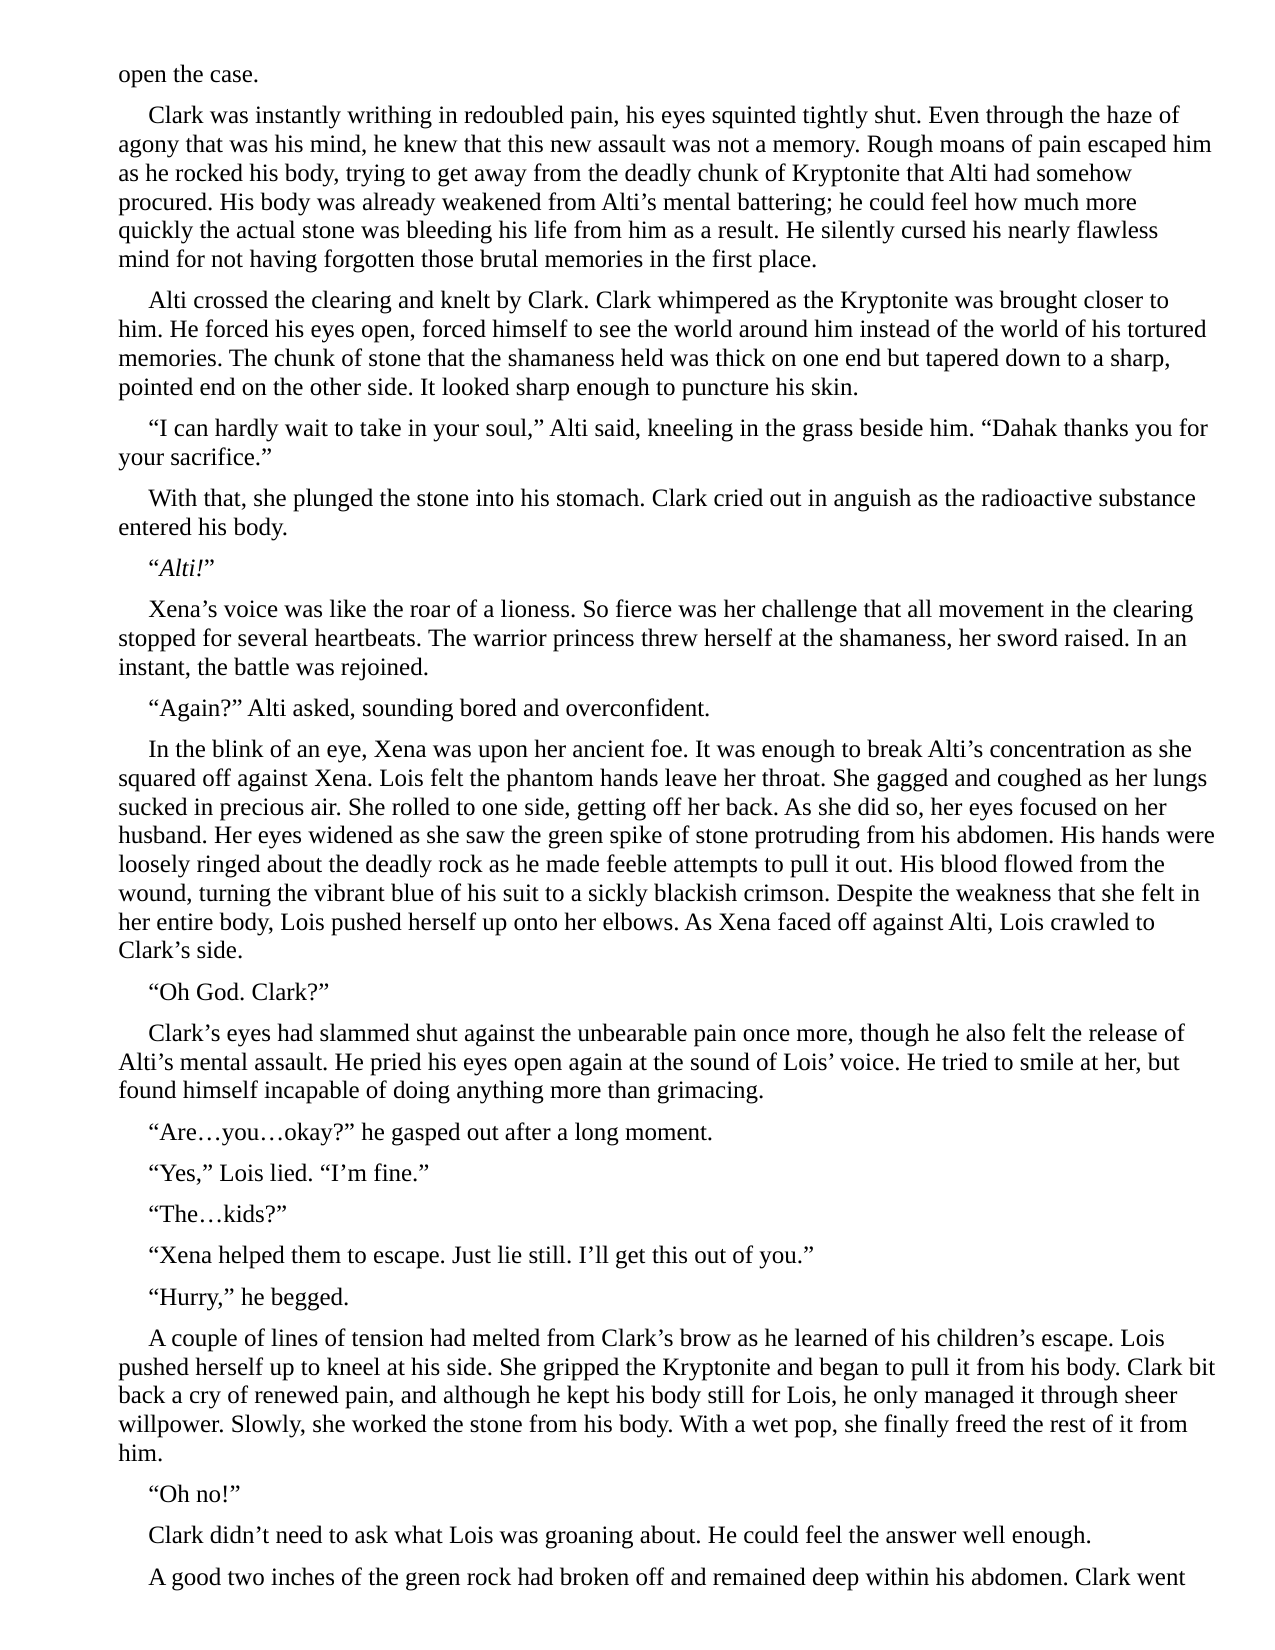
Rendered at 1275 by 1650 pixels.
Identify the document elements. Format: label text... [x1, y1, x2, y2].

text Alti crossed the clearing and knelt by Clark. Clark whimpered as the Kryptonite was brought closer to him. He forced his eyes open, forced himself to see the world around him instead of the world of his tortured memories. The chunk of stone that the shamaness held was thick on one end but tapered down to a sharp, pointed end on the other side. It looked sharp enough to puncture his skin. [118, 285, 1216, 400]
text Xena’s voice was like the roar of a lioness. So fierce was her challenge that all movement in the clearing stopped for several heartbeats. The warrior princess threw herself at the shamaness, her sword raised. In an instant, the battle was rejoined. [118, 594, 1216, 680]
text Clark’s eyes had slammed shut against the unbearable pain once more, though he also felt the release of Alti’s mental assault. He pried his eyes open again at the sound of Lois’ voice. He tried to smile at her, but found himself incapable of doing anything more than grimacing. [118, 1018, 1216, 1104]
text “Oh God. Clark?” [118, 977, 1216, 1005]
text A good two inches of the green rock had broken off and remained deep within his abdomen. Clark went [118, 1562, 1216, 1590]
text “Yes,” Lois lied. “I’m fine.” [118, 1158, 1216, 1187]
text In the blink of an eye, Xena was upon her ancient foe. It was enough to break Alti’s concentration as she squared off against Xena. Lois felt the phantom hands leave her throat. She gagged and coughed as her lungs sucked in precious air. She rolled to one side, getting off her back. As she did so, her eyes focused on her husband. Her eyes widened as she saw the green spike of stone protruding from his abdomen. His hands were loosely ringed about the deadly rock as he made feeble attempts to pull it out. His blood flowed from the wound, turning the vibrant blue of his suit to a sickly blackish crimson. Despite the weakness that she felt in her entire body, Lois pushed herself up onto her elbows. As Xena faced off against Alti, Lois crawled to Clark’s side. [118, 734, 1216, 964]
text “Alti!” [118, 553, 1216, 582]
text “The…kids?” [118, 1199, 1216, 1228]
text “Are…you…okay?” he gasped out after a long moment. [118, 1117, 1216, 1145]
text Clark was instantly writhing in redoubled pain, his eyes squinted tightly shut. Even through the haze of agony that was his mind, he knew that this new assault was not a memory. Rough moans of pain escaped him as he rocked his body, trying to get away from the deadly chunk of Kryptonite that Alti had somehow procured. His body was already weakened from Alti’s mental battering; he could feel how much more quickly the actual stone was bleeding his life from him as a result. He silently cursed his nearly flawless mind for not having forgotten those brutal memories in the first place. [118, 100, 1216, 273]
text “Oh no!” [118, 1479, 1216, 1508]
text A couple of lines of tension had melted from Clark’s brow as he learned of his children’s escape. Lois pushed herself up to kneel at his side. She gripped the Kryptonite and began to pull it from his body. Clark bit back a cry of renewed pain, and although he kept his body still for Lois, he only managed it through sheer willpower. Slowly, she worked the stone from his body. With a wet pop, she finally freed the rest of it from him. [118, 1323, 1216, 1467]
text “I can hardly wait to take in your soul,” Alti said, kneeling in the grass beside him. “Dahak thanks you for your sacrifice.” [118, 413, 1216, 470]
text “Again?” Alti asked, sounding bored and overconfident. [118, 693, 1216, 722]
text Clark didn’t need to ask what Lois was groaning about. He could feel the answer well enough. [118, 1520, 1216, 1549]
text “Xena helped them to escape. Just lie still. I’ll get this out of you.” [118, 1240, 1216, 1269]
text With that, she plunged the stone into his stomach. Clark cried out in anguish as the radioactive substance entered his body. [118, 483, 1216, 540]
text “Hurry,” he begged. [118, 1282, 1216, 1310]
text open the case. [118, 59, 1216, 88]
